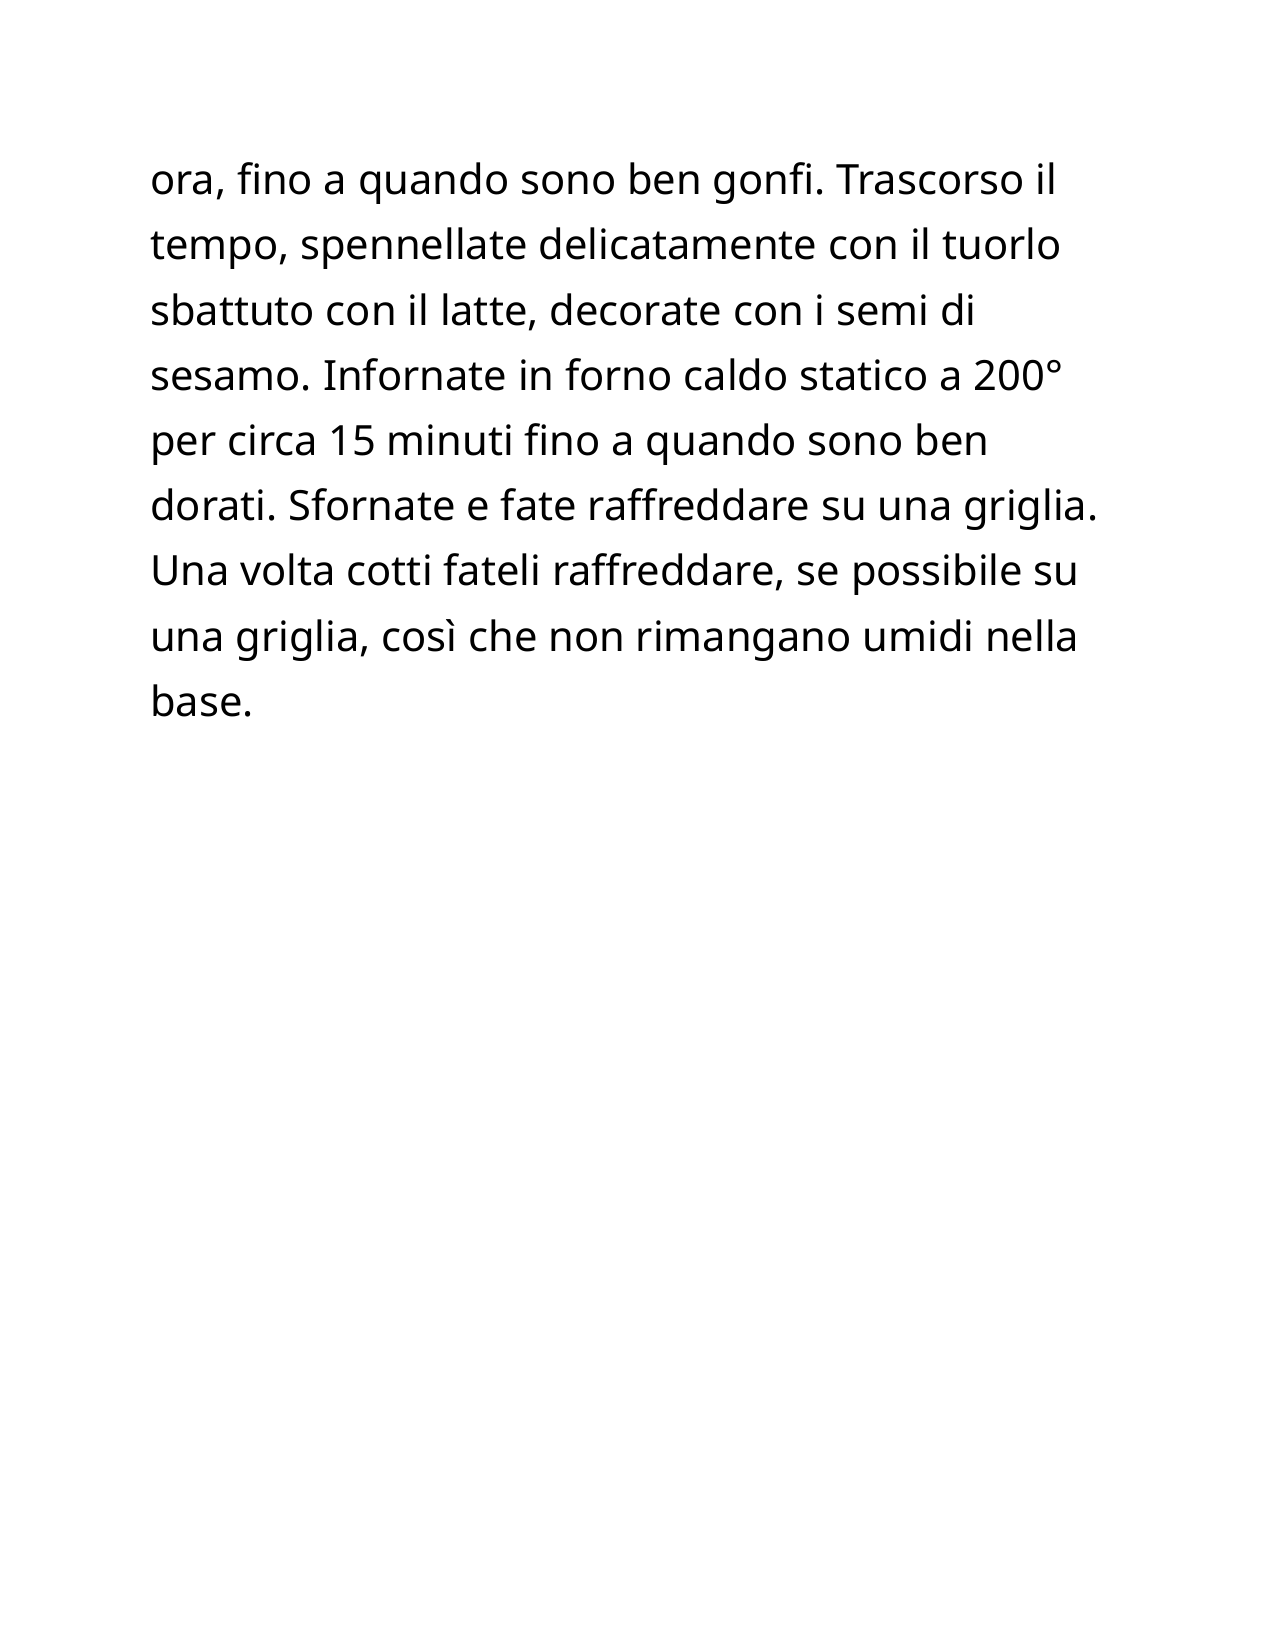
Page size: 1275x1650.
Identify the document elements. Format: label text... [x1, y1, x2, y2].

text ora, fino a quando sono ben gonfi. Trascorso il tempo, spennellate delicatamente con il tuorlo sbattuto con il latte, decorate con i semi di sesamo. Infornate in forno caldo statico a 200° per circa 15 minuti fino a quando sono ben dorati. Sfornate e fate raffreddare su una griglia. Una volta cotti fateli raffreddare, se possibile su una griglia, così che non rimangano umidi nella base. [150, 150, 1125, 728]
